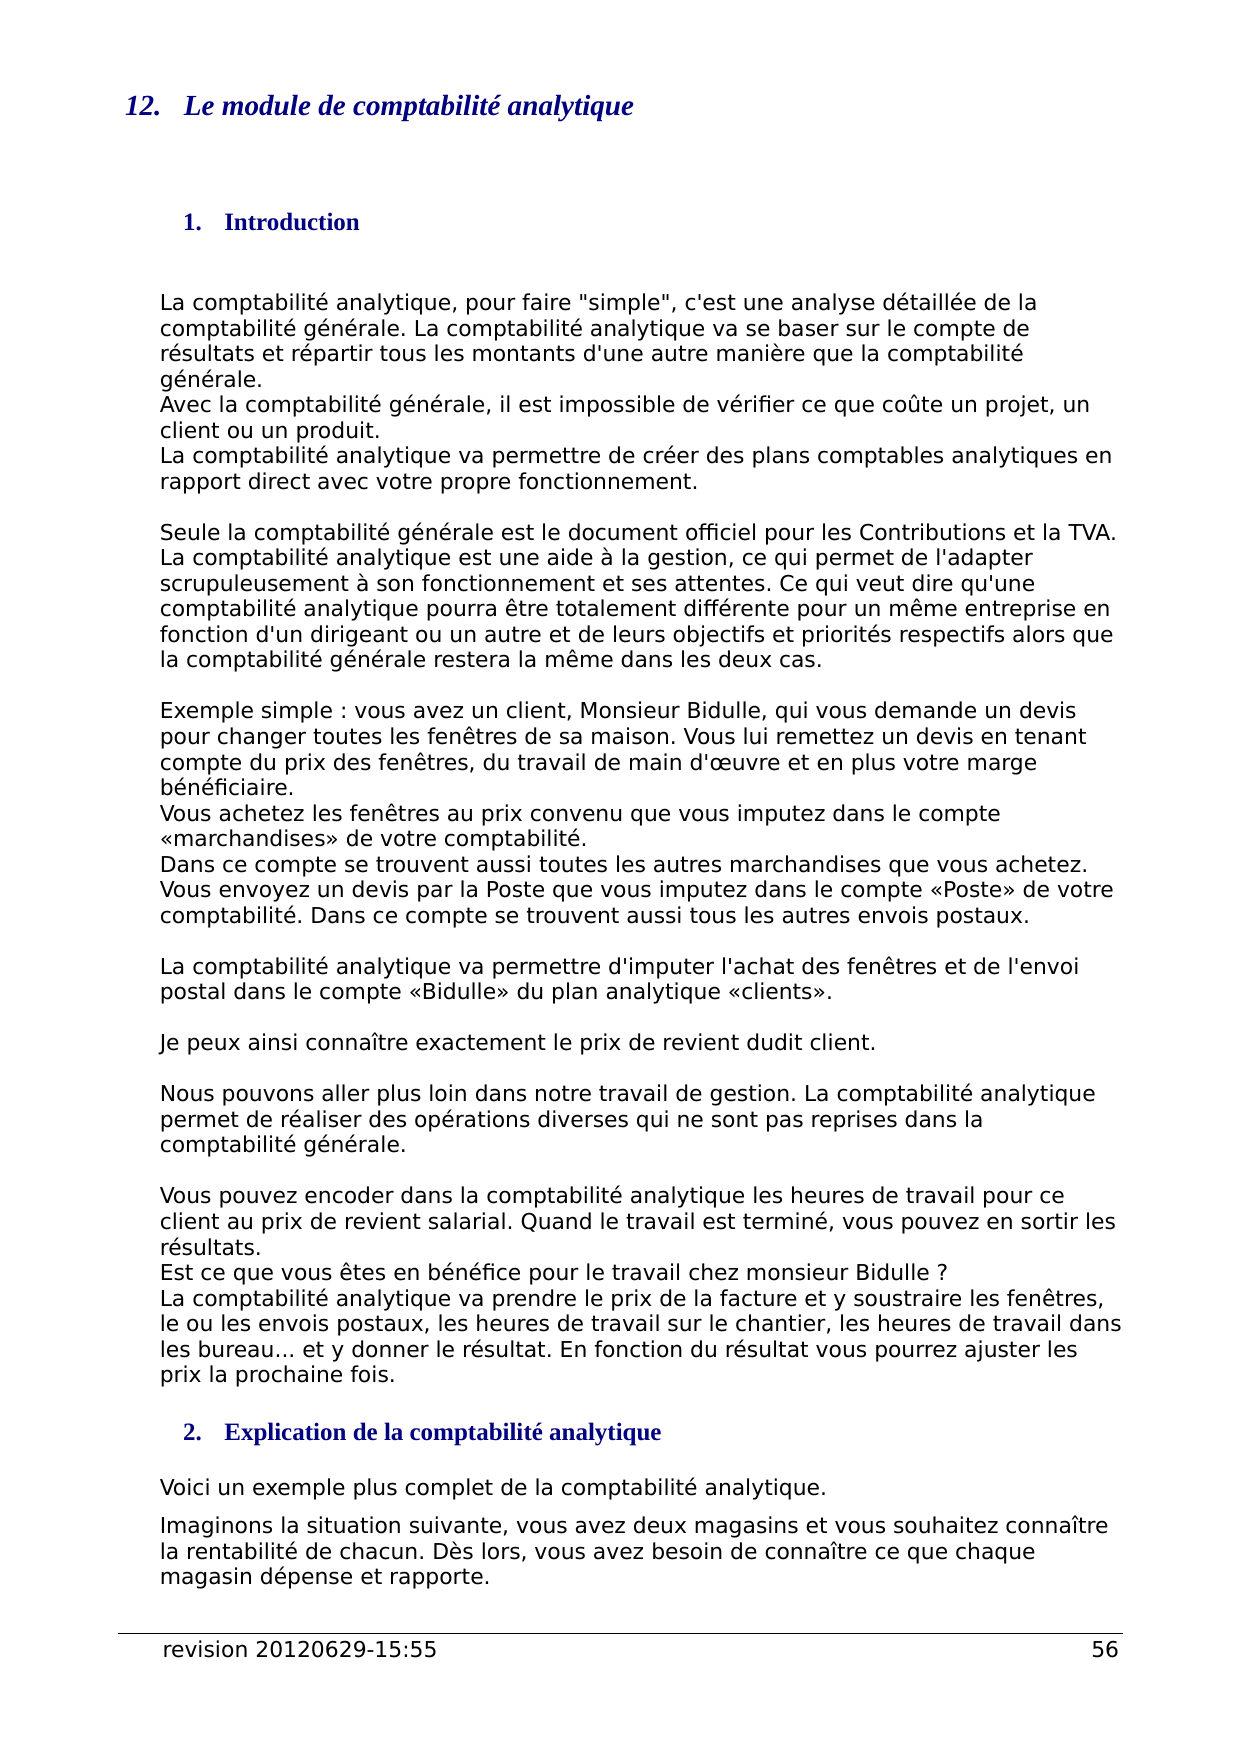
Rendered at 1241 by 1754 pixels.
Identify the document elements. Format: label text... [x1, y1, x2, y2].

subtitle Explication de la comptabilité analytique [177, 1417, 1123, 1446]
text Vous achetez les fenêtres au prix convenu que vous imputez dans le compte «marchandises» de votre comptabilité. [159, 801, 1123, 852]
text La comptabilité analytique va permettre d'imputer l'achat des fenêtres et de l'envoi postal dans le compte «Bidulle» du plan analytique «clients». [159, 954, 1123, 1005]
text Je peux ainsi connaître exactement le prix de revient dudit client. [159, 1030, 1123, 1056]
text Imaginons la situation suivante, vous avez deux magasins et vous souhaitez connaître la rentabilité de chacun. Dès lors, vous avez besoin de connaître ce que chaque magasin dépense et rapporte. [159, 1513, 1123, 1590]
text Exemple simple : vous avez un client, Monsieur Bidulle, qui vous demande un devis pour changer toutes les fenêtres de sa maison. Vous lui remettez un devis en tenant compte du prix des fenêtres, du travail de main d'œuvre et en plus votre marge bénéficiaire. [159, 699, 1123, 801]
subtitle Introduction [177, 207, 1123, 235]
text Vous pouvez encoder dans la comptabilité analytique les heures de travail pour ce client au prix de revient salarial. Quand le travail est terminé, vous pouvez en sortir les résultats. [159, 1183, 1123, 1260]
text Seule la comptabilité générale est le document officiel pour les Contributions et la TVA. La comptabilité analytique est une aide à la gestion, ce qui permet de l'adapter scrupuleusement à son fonctionnement et ses attentes. Ce qui veut dire qu'une comptabilité analytique pourra être totalement différente pour un même entreprise en fonction d'un dirigeant ou un autre et de leurs objectifs et priorités respectifs alors que la comptabilité générale restera la même dans les deux cas. [159, 520, 1123, 673]
text Nous pouvons aller plus loin dans notre travail de gestion. La comptabilité analytique permet de réaliser des opérations diverses qui ne sont pas reprises dans la comptabilité générale. [159, 1081, 1123, 1158]
text Est ce que vous êtes en bénéfice pour le travail chez monsieur Bidulle ? [159, 1260, 1123, 1286]
subtitle Le module de comptabilité analytique [117, 88, 1123, 122]
text Dans ce compte se trouvent aussi toutes les autres marchandises que vous achetez. Vous envoyez un devis par la Poste que vous imputez dans le compte «Poste» de votre comptabilité. Dans ce compte se trouvent aussi tous les autres envois postaux. [159, 852, 1123, 928]
text La comptabilité analytique, pour faire "simple", c'est une analyse détaillée de la comptabilité générale. La comptabilité analytique va se baser sur le compte de résultats et répartir tous les montants d'une autre manière que la comptabilité générale. [159, 290, 1123, 392]
text Avec la comptabilité générale, il est impossible de vérifier ce que coûte un projet, un client ou un produit. [159, 392, 1123, 443]
text La comptabilité analytique va prendre le prix de la facture et y soustraire les fenêtres, le ou les envois postaux, les heures de travail sur le chantier, les heures de travail dans les bureau... et y donner le résultat. En fonction du résultat vous pourrez ajuster les prix la prochaine fois. [159, 1286, 1123, 1388]
text Voici un exemple plus complet de la comptabilité analytique. [159, 1475, 1123, 1501]
text La comptabilité analytique va permettre de créer des plans comptables analytiques en rapport direct avec votre propre fonctionnement. [159, 443, 1123, 494]
